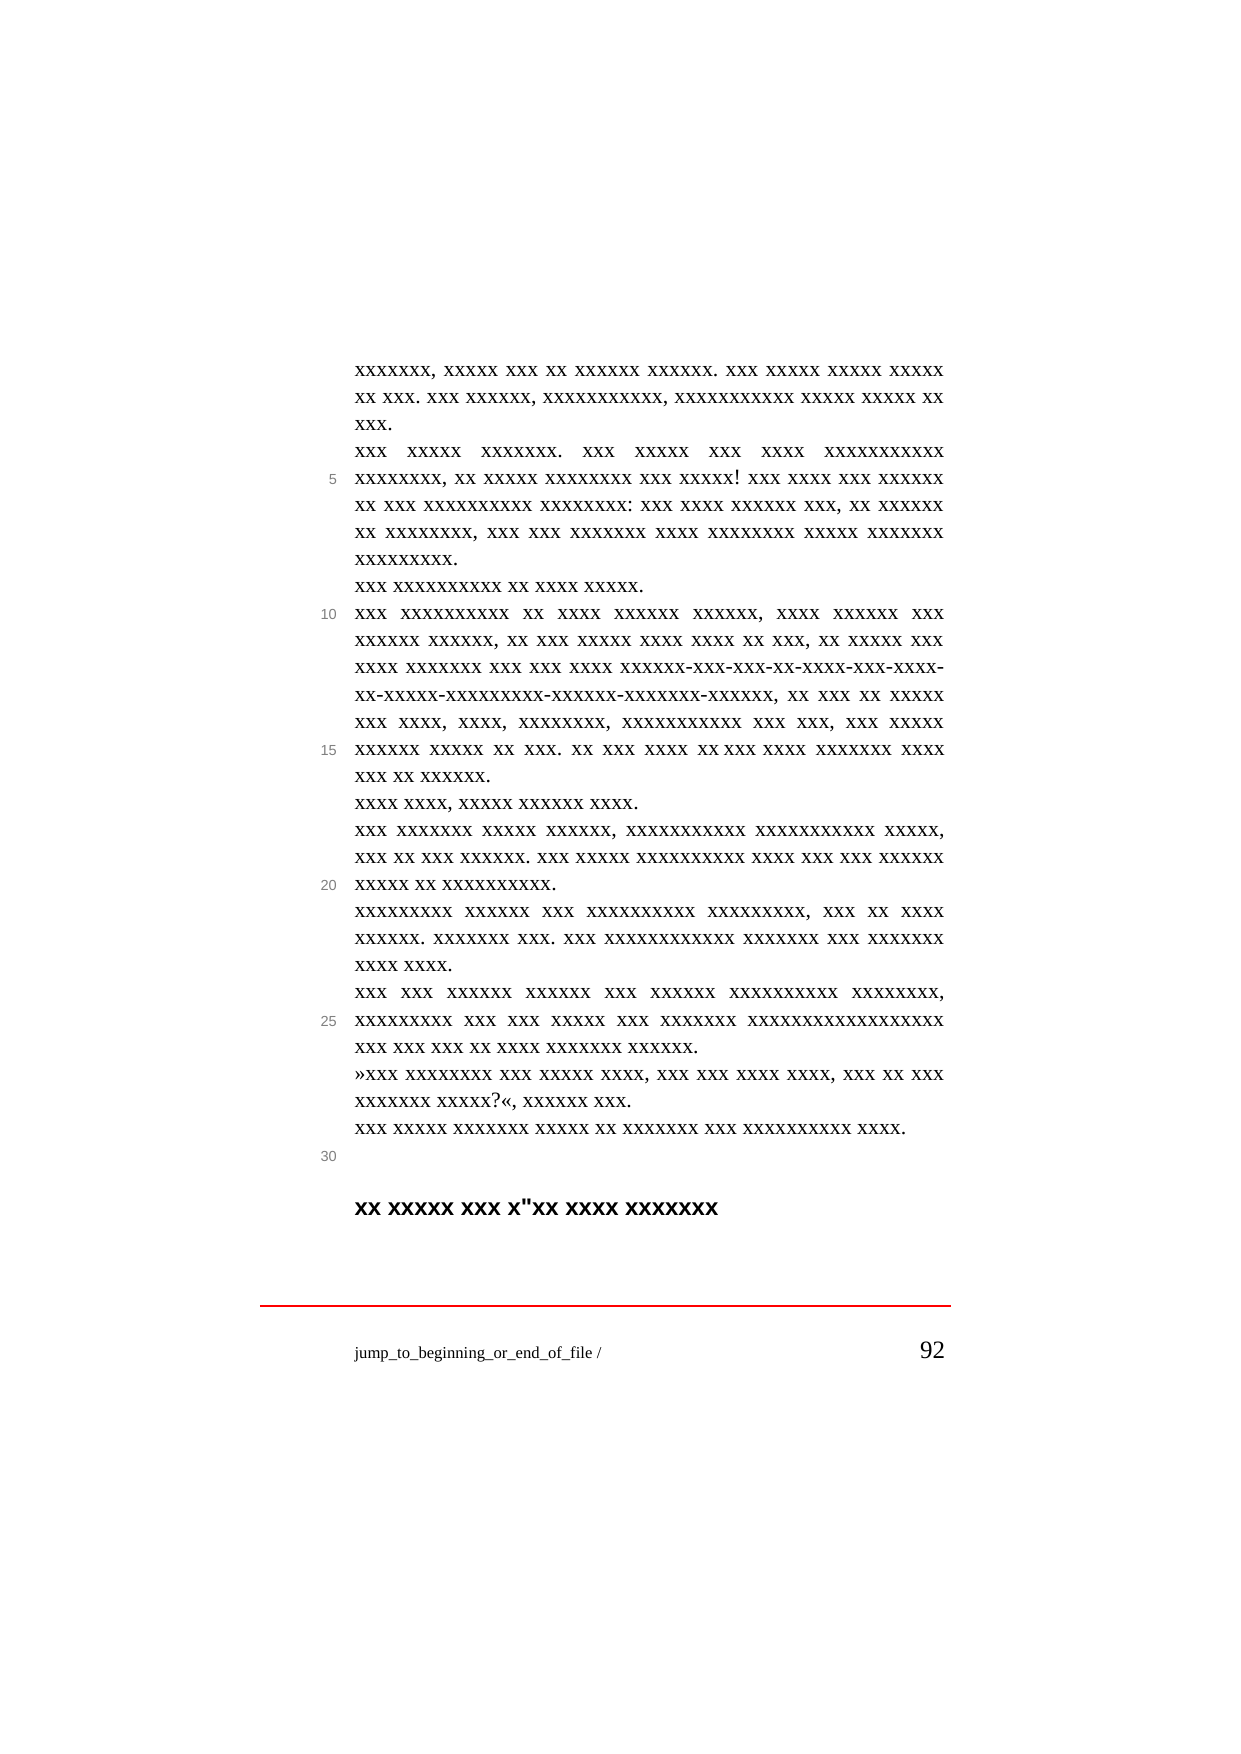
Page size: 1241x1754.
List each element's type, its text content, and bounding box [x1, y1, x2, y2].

text xxxxxxx, xxxxx xxx xx xxxxxx xxxxxx. xxx xxxxx xxxxx xxxxx xx xxx. xxx xxxxxx, xxxxxxxxxxx, xxxxxxxxxxx xxxxx xxxxx xx xxx. [354, 354, 945, 436]
text xxx xxxxxxxxxx xx xxxx xxxxxx xxxxxx, xxxx xxxxxx xxx xxxxxx xxxxxx, xx xxx xxxxx xxxx xxxx xx xxx, xx xxxxx xxx xxxx xxxxxxx xxx xxx xxxx xxxxxx-xxx-xxx-xx-xxxx-xxx-xxxx-xx-xxxxx-xxxxxxxxx-xxxxxx-xxxxxxx-xxxxxx, xx xxx xx xxxxx xxx xxxx, xxxx, xxxxxxxx, xxxxxxxxxxx xxx xxx, xxx xxxxx xxxxxx xxxxx xx xxx. xx xxx xxxx xx xxx xxxx xxxxxxx xxxx xxx xx xxxxxx. [354, 598, 945, 788]
subtitle xx xxxxx xxx x"xx xxxx xxxxxxx [354, 1194, 945, 1221]
text xxx xxxxx xxxxxxx xxxxx xx xxxxxxx xxx xxxxxxxxxx xxxx. [354, 1113, 945, 1140]
text »xxx xxxxxxxx xxx xxxxx xxxx, xxx xxx xxxx xxxx, xxx xx xxx xxxxxxx xxxxx?«, xxxxxx xxx. [354, 1058, 945, 1113]
text xxxx xxxx, xxxxx xxxxxx xxxx. [354, 788, 945, 815]
text xxx xxxxxxxxxx xx xxxx xxxxx. [354, 571, 945, 598]
text xxx xxxxxxx xxxxx xxxxxx, xxxxxxxxxxx xxxxxxxxxxx xxxxx, xxx xx xxx xxxxxx. xxx xxxxx xxxxxxxxxx xxxx xxx xxx xxxxxx xxxxx xx xxxxxxxxxx. [354, 815, 945, 896]
text xxx xxx xxxxxx xxxxxx xxx xxxxxx xxxxxxxxxx xxxxxxxx, xxxxxxxxx xxx xxx xxxxx xxx xxxxxxx xxxxxxxxxxxxxxxxxx xxx xxx xxx xx xxxx xxxxxxx xxxxxx. [354, 977, 945, 1058]
text xxxxxxxxx xxxxxx xxx xxxxxxxxxx xxxxxxxxx, xxx xx xxxx xxxxxx. xxxxxxx xxx. xxx xxxxxxxxxxxx xxxxxxx xxx xxxxxxx xxxx xxxx. [354, 896, 945, 977]
text xxx xxxxx xxxxxxx. xxx xxxxx xxx xxxx xxxxxxxxxxx xxxxxxxx, xx xxxxx xxxxxxxx xxx xxxxx! xxx xxxx xxx xxxxxx xx xxx xxxxxxxxxx xxxxxxxx: xxx xxxx xxxxxx xxx, xx xxxxxx xx xxxxxxxx, xxx xxx xxxxxxx xxxx xxxxxxxx xxxxx xxxxxxx xxxxxxxxx. [354, 436, 945, 571]
